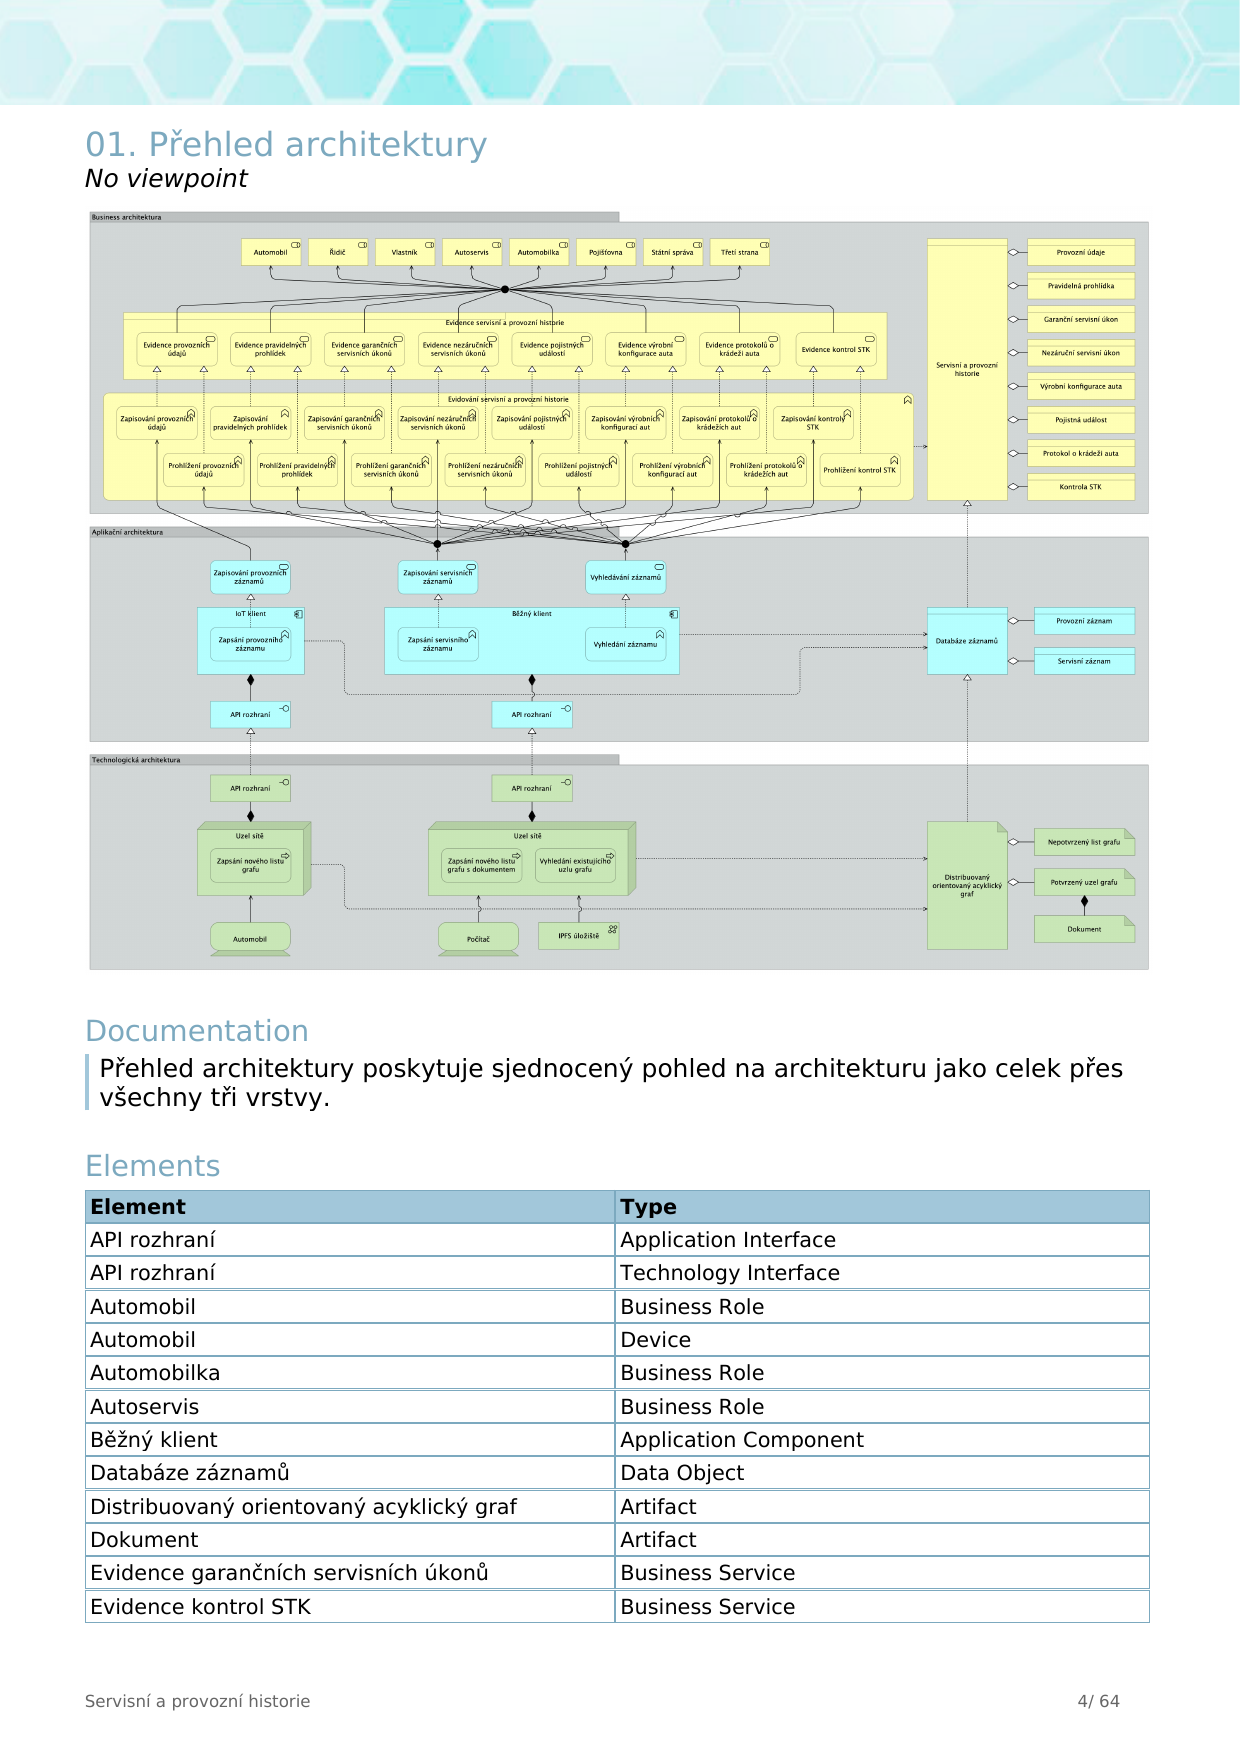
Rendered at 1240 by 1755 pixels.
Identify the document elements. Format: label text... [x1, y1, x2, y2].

table_cell [1150, 1556, 1155, 1589]
table_cell [0, 125, 84, 164]
table_cell [615, 105, 919, 125]
table_cell [0, 165, 84, 196]
table_cell Technology Interface [616, 1257, 1149, 1288]
table_cell [0, 1110, 84, 1183]
table_cell [1088, 1183, 1150, 1189]
table_cell Business Service [616, 1557, 1149, 1588]
table_cell [1155, 105, 1239, 125]
table_cell Automobil [86, 1291, 614, 1322]
table_cell [1155, 1110, 1239, 1183]
table_cell 4 [919, 1650, 1088, 1754]
table_cell Evidence garančních servisních úkonů [86, 1557, 614, 1588]
table_cell [1150, 1110, 1155, 1183]
table_cell [0, 1223, 84, 1256]
table_cell [0, 1390, 84, 1423]
table_cell Běžný klient [86, 1424, 614, 1455]
table_cell [1150, 1590, 1155, 1623]
table_cell [85, 1623, 615, 1650]
table_cell [1150, 1190, 1155, 1223]
table_cell [0, 1323, 84, 1356]
table_cell [1155, 165, 1239, 196]
table_cell [919, 105, 1088, 125]
table_cell [0, 1523, 84, 1556]
table_cell Business Role [616, 1391, 1149, 1422]
table_cell Application Interface [616, 1224, 1149, 1255]
table_cell [1150, 1456, 1155, 1489]
table_cell [0, 196, 84, 206]
table_cell Dokument [86, 1524, 614, 1555]
table_cell [919, 1183, 1088, 1189]
table_cell [1155, 1423, 1239, 1456]
table_cell [1155, 1190, 1239, 1223]
table_cell Databáze záznamů [86, 1457, 614, 1488]
table_cell API rozhraní [86, 1224, 614, 1255]
table_cell [0, 1590, 84, 1623]
table_cell [1155, 125, 1239, 164]
table_cell [1155, 196, 1239, 206]
table_cell Automobilka [86, 1357, 614, 1388]
table_cell No viewpoint [85, 165, 1155, 196]
table_cell [1155, 1256, 1239, 1289]
table_cell [0, 1423, 84, 1456]
table_cell Data Object [616, 1457, 1149, 1488]
table_cell [1155, 1323, 1239, 1356]
table_cell [1150, 1623, 1155, 1650]
table_cell [615, 1048, 919, 1054]
table_cell [1088, 1048, 1150, 1054]
table_cell Device [616, 1324, 1149, 1355]
table_cell [1150, 1256, 1155, 1289]
table_cell [1150, 1223, 1155, 1256]
table_cell [0, 1623, 84, 1650]
table_cell [0, 1190, 84, 1223]
table_cell Application Component [616, 1424, 1149, 1455]
table_cell [919, 1623, 1088, 1650]
table_cell [0, 1556, 84, 1589]
table_cell [0, 1456, 84, 1489]
table_cell [1155, 1650, 1239, 1754]
table_cell Přehled architektury poskytuje sjednocený pohled na architekturu jako celek přes všechny tři vrstvy. [89, 1054, 1155, 1110]
table_cell [0, 975, 84, 1048]
table_cell [1150, 1323, 1155, 1356]
table_cell Business Role [616, 1291, 1149, 1322]
table_cell [1088, 105, 1150, 125]
table_cell [1155, 1590, 1239, 1623]
table_cell [1155, 1183, 1239, 1189]
table_cell [85, 1183, 615, 1189]
table_cell Type [616, 1191, 1149, 1222]
table_cell [919, 1048, 1088, 1054]
table_cell [1155, 1556, 1239, 1589]
table_cell [1155, 1290, 1239, 1323]
table_cell [615, 1183, 919, 1189]
table_cell [0, 1054, 84, 1110]
table_cell [1155, 206, 1239, 975]
table_cell [0, 1356, 84, 1389]
table_cell [1150, 1490, 1155, 1523]
table_cell [0, 1650, 84, 1754]
table_cell Autoservis [86, 1391, 614, 1422]
table_cell [1088, 196, 1150, 206]
table_cell [1150, 1390, 1155, 1423]
table_cell Business Role [616, 1357, 1149, 1388]
table_cell [1155, 1048, 1239, 1054]
table_cell [1155, 1356, 1239, 1389]
table_cell Elements [85, 1110, 1150, 1183]
table_cell Artifact [616, 1524, 1149, 1555]
table_cell [1155, 1523, 1239, 1556]
table_cell [919, 196, 1088, 206]
table_cell 01. Přehled architektury [85, 125, 1155, 164]
table_cell Element [86, 1191, 614, 1222]
table_cell Business Service [616, 1591, 1149, 1622]
table_cell [1155, 1390, 1239, 1423]
table_cell Automobil [86, 1324, 614, 1355]
table_cell [85, 1048, 615, 1054]
table_cell [0, 1490, 84, 1523]
table_cell Evidence kontrol STK [86, 1591, 614, 1622]
table_cell [615, 1623, 919, 1650]
table_cell Servisní a provozní historie [85, 1650, 919, 1754]
table_cell Distribuovaný orientovaný acyklický graf [86, 1491, 614, 1522]
table_cell [1150, 1290, 1155, 1323]
table_cell [0, 1048, 84, 1054]
table_cell [0, 1290, 84, 1323]
table_cell [1155, 1456, 1239, 1489]
table_cell [1088, 1623, 1150, 1650]
table_cell [0, 206, 84, 975]
table_cell [85, 196, 615, 206]
table_cell [1155, 1054, 1239, 1110]
table_cell [1150, 1423, 1155, 1456]
table_cell [1155, 975, 1239, 1048]
table_cell Artifact [616, 1491, 1149, 1522]
table_cell [0, 1183, 84, 1189]
table_cell [0, 105, 84, 125]
table_cell [1150, 105, 1155, 125]
table_cell [1155, 1223, 1239, 1256]
table_cell / 64 [1088, 1650, 1155, 1754]
table_cell [615, 196, 919, 206]
table_cell [1150, 1356, 1155, 1389]
table_cell [1150, 196, 1155, 206]
table_cell [1150, 1523, 1155, 1556]
table_cell [1155, 1490, 1239, 1523]
table_cell [85, 105, 615, 125]
table_cell Documentation [85, 975, 1155, 1048]
table_cell API rozhraní [86, 1257, 614, 1288]
table_cell [1155, 1623, 1239, 1650]
table_cell [0, 1256, 84, 1289]
